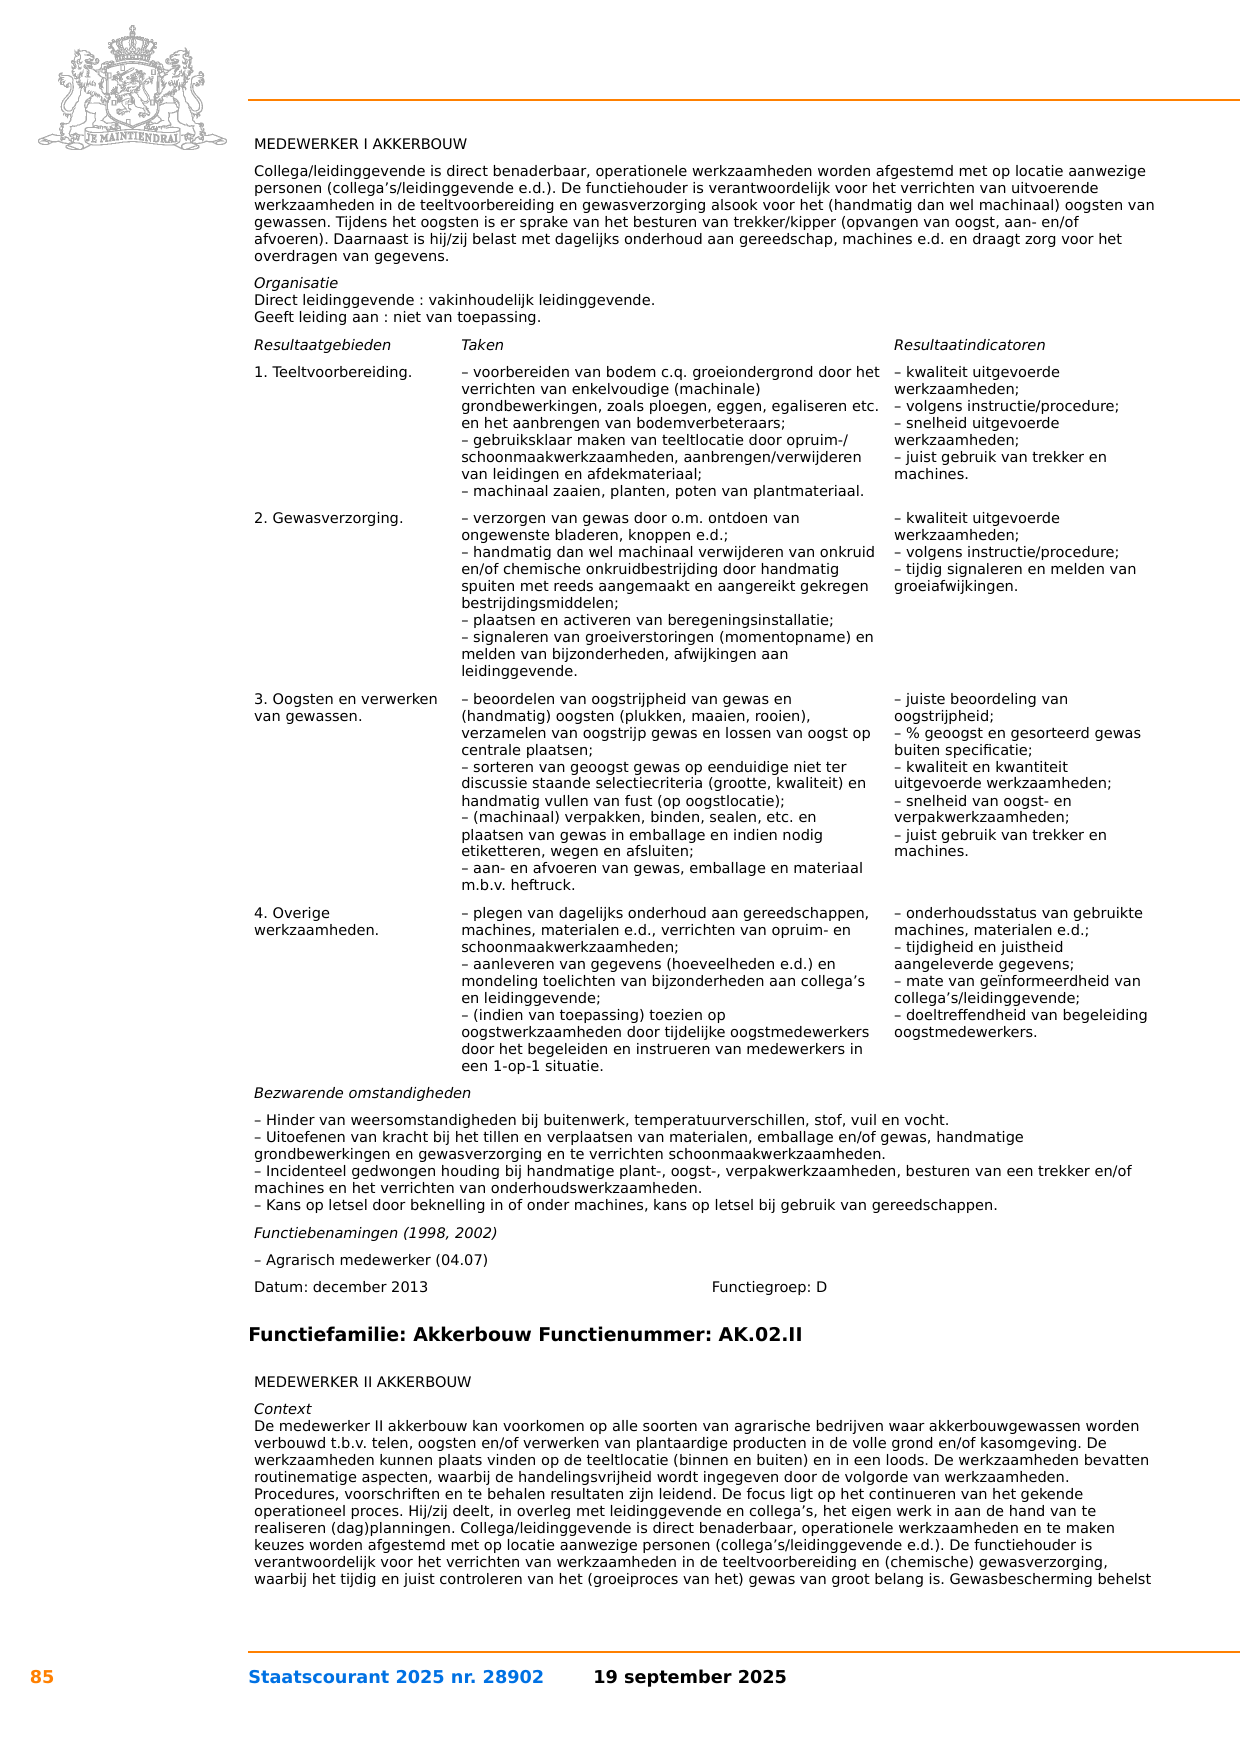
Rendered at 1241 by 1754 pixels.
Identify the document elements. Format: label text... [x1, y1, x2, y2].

table_cell – plegen van dagelijks onderhoud aan gereedschappen, machines, materialen e.d., verrichten van opruim- en schoonmaakwerkzaamheden; – aanleveren van gegevens (hoeveelheden e.d.) en mondeling toelichten van bijzonderheden aan collega’s en leidinggevende; – (indien van toepassing) toezien op oogstwerkzaamheden door tijdelijke oogstmedewerkers door het begeleiden en instrueren van medewerkers in een 1-op-1 situatie. [456, 900, 888, 1079]
table_cell Taken [456, 332, 888, 358]
table_cell – verzorgen van gewas door o.m. ontdoen van ongewenste bladeren, knoppen e.d.; – handmatig dan wel machinaal verwijderen van onkruid en/of chemische onkruidbestrijding door handmatig spuiten met reeds aangemaakt en aangereikt gekregen bestrijdingsmiddelen; – plaatsen en activeren van beregeningsinstallatie; – signaleren van groeiverstoringen (momentopname) en melden van bijzonderheden, afwijkingen aan leidinggevende. [456, 506, 888, 685]
subtitle Functiefamilie: Akkerbouw Functienummer: AK.02.II [248, 1324, 1163, 1346]
table_cell 2. Gewasverzorging. [249, 506, 454, 685]
picture [38, 25, 227, 150]
table_cell 1. Teeltvoorbereiding. [249, 359, 454, 504]
table_cell – Agrarisch medewerker (04.07) [249, 1247, 1163, 1274]
table_cell Resultaatgebieden [249, 332, 454, 358]
table_cell Context De medewerker II akkerbouw kan voorkomen op alle soorten van agrarische bedrijven waar akkerbouwgewassen worden verbouwd t.b.v. telen, oogsten en/of verwerken van plantaardige producten in de volle grond en/of kasomgeving. De werkzaamheden kunnen plaats vinden op de teeltlocatie (binnen en buiten) en in een loods. De werkzaamheden bevatten routinematige aspecten, waarbij de handelingsvrijheid wordt ingegeven door de volgorde van werkzaamheden. Procedures, voorschriften en te behalen resultaten zijn leidend. De focus ligt op het continueren van het gekende operationeel proces. Hij/zij deelt, in overleg met leidinggevende en collega’s, het eigen werk in aan de hand van te realiseren (dag)planningen. Collega/leidinggevende is direct benaderbaar, operationele werkzaamheden en te maken keuzes worden afgestemd met op locatie aanwezige personen (collega’s/leidinggevende e.d.). De functiehouder is verantwoordelijk voor het verrichten van werkzaamheden in de teeltvoorbereiding en (chemische) gewasverzorging, waarbij het tijdig en juist controleren van het (groeiproces van het) gewas van groot belang is. Gewasbescherming behelst [249, 1396, 1163, 1592]
table_cell Functiegroep: D [706, 1275, 1163, 1301]
table_cell Datum: december 2013 [249, 1275, 705, 1301]
table_cell Bezwarende omstandigheden [249, 1080, 1163, 1107]
table_cell – Hinder van weersomstandigheden bij buitenwerk, temperatuurverschillen, stof, vuil en vocht. – Uitoefenen van kracht bij het tillen en verplaatsen van materialen, emballage en/of gewas, handmatige grondbewerkingen en gewasverzorging en te verrichten schoonmaakwerkzaamheden. – Incidenteel gedwongen houding bij handmatige plant-, oogst-, verpakwerkzaamheden, besturen van een trekker en/of machines en het verrichten van onderhoudswerkzaamheden. – Kans op letsel door beknelling in of onder machines, kans op letsel bij gebruik van gereedschappen. [249, 1108, 1163, 1219]
table_header MEDEWERKER I AKKERBOUW [249, 131, 1163, 157]
table_header MEDEWERKER II AKKERBOUW [249, 1369, 1163, 1395]
table_cell Collega/leidinggevende is direct benaderbaar, operationele werkzaamheden worden afgestemd met op locatie aanwezige personen (collega’s/leidinggevende e.d.). De functiehouder is verantwoordelijk voor het verrichten van uitvoerende werkzaamheden in de teeltvoorbereiding en gewasverzorging alsook voor het (handmatig dan wel machinaal) oogsten van gewassen. Tijdens het oogsten is er sprake van het besturen van trekker/kipper (opvangen van oogst, aan- en/of afvoeren). Daarnaast is hij/zij belast met dagelijks onderhoud aan gereedschap, machines e.d. en draagt zorg voor het overdragen van gegevens. [249, 158, 1163, 269]
table_cell – voorbereiden van bodem c.q. groeiondergrond door het verrichten van enkelvoudige (machinale) grondbewerkingen, zoals ploegen, eggen, egaliseren etc. en het aanbrengen van bodemverbeteraars; – gebruiksklaar maken van teeltlocatie door opruim-/ schoonmaakwerkzaamheden, aanbrengen/verwijderen van leidingen en afdekmateriaal; – machinaal zaaien, planten, poten van plantmateriaal. [456, 359, 888, 504]
table_cell Functiebenamingen (1998, 2002) [249, 1220, 1163, 1246]
table_cell – kwaliteit uitgevoerde werkzaamheden; – volgens instructie/procedure; – tijdig signaleren en melden van groeiafwijkingen. [889, 506, 1163, 685]
table_cell Resultaatindicatoren [889, 332, 1163, 358]
table_cell 3. Oogsten en verwerken van gewassen. [249, 686, 454, 899]
table_cell – juiste beoordeling van oogstrijpheid; – % geoogst en gesorteerd gewas buiten specificatie; – kwaliteit en kwantiteit uitgevoerde werkzaamheden; – snelheid van oogst- en verpakwerkzaamheden; – juist gebruik van trekker en machines. [889, 686, 1163, 899]
table_cell Organisatie Direct leidinggevende : vakinhoudelijk leidinggevende. Geeft leiding aan : niet van toepassing. [249, 271, 1163, 331]
table_cell – kwaliteit uitgevoerde werkzaamheden; – volgens instructie/procedure; – snelheid uitgevoerde werkzaamheden; – juist gebruik van trekker en machines. [889, 359, 1163, 504]
table_cell – onderhoudsstatus van gebruikte machines, materialen e.d.; – tijdigheid en juistheid aangeleverde gegevens; – mate van geïnformeerdheid van collega’s/leidinggevende; – doeltreffendheid van begeleiding oogstmedewerkers. [889, 900, 1163, 1079]
table_cell – beoordelen van oogstrijpheid van gewas en (handmatig) oogsten (plukken, maaien, rooien), verzamelen van oogstrijp gewas en lossen van oogst op centrale plaatsen; – sorteren van geoogst gewas op eenduidige niet ter discussie staande selectiecriteria (grootte, kwaliteit) en handmatig vullen van fust (op oogstlocatie); – (machinaal) verpakken, binden, sealen, etc. en plaatsen van gewas in emballage en indien nodig etiketteren, wegen en afsluiten; – aan- en afvoeren van gewas, emballage en materiaal m.b.v. heftruck. [456, 686, 888, 899]
table_cell 4. Overige werkzaamheden. [249, 900, 454, 1079]
